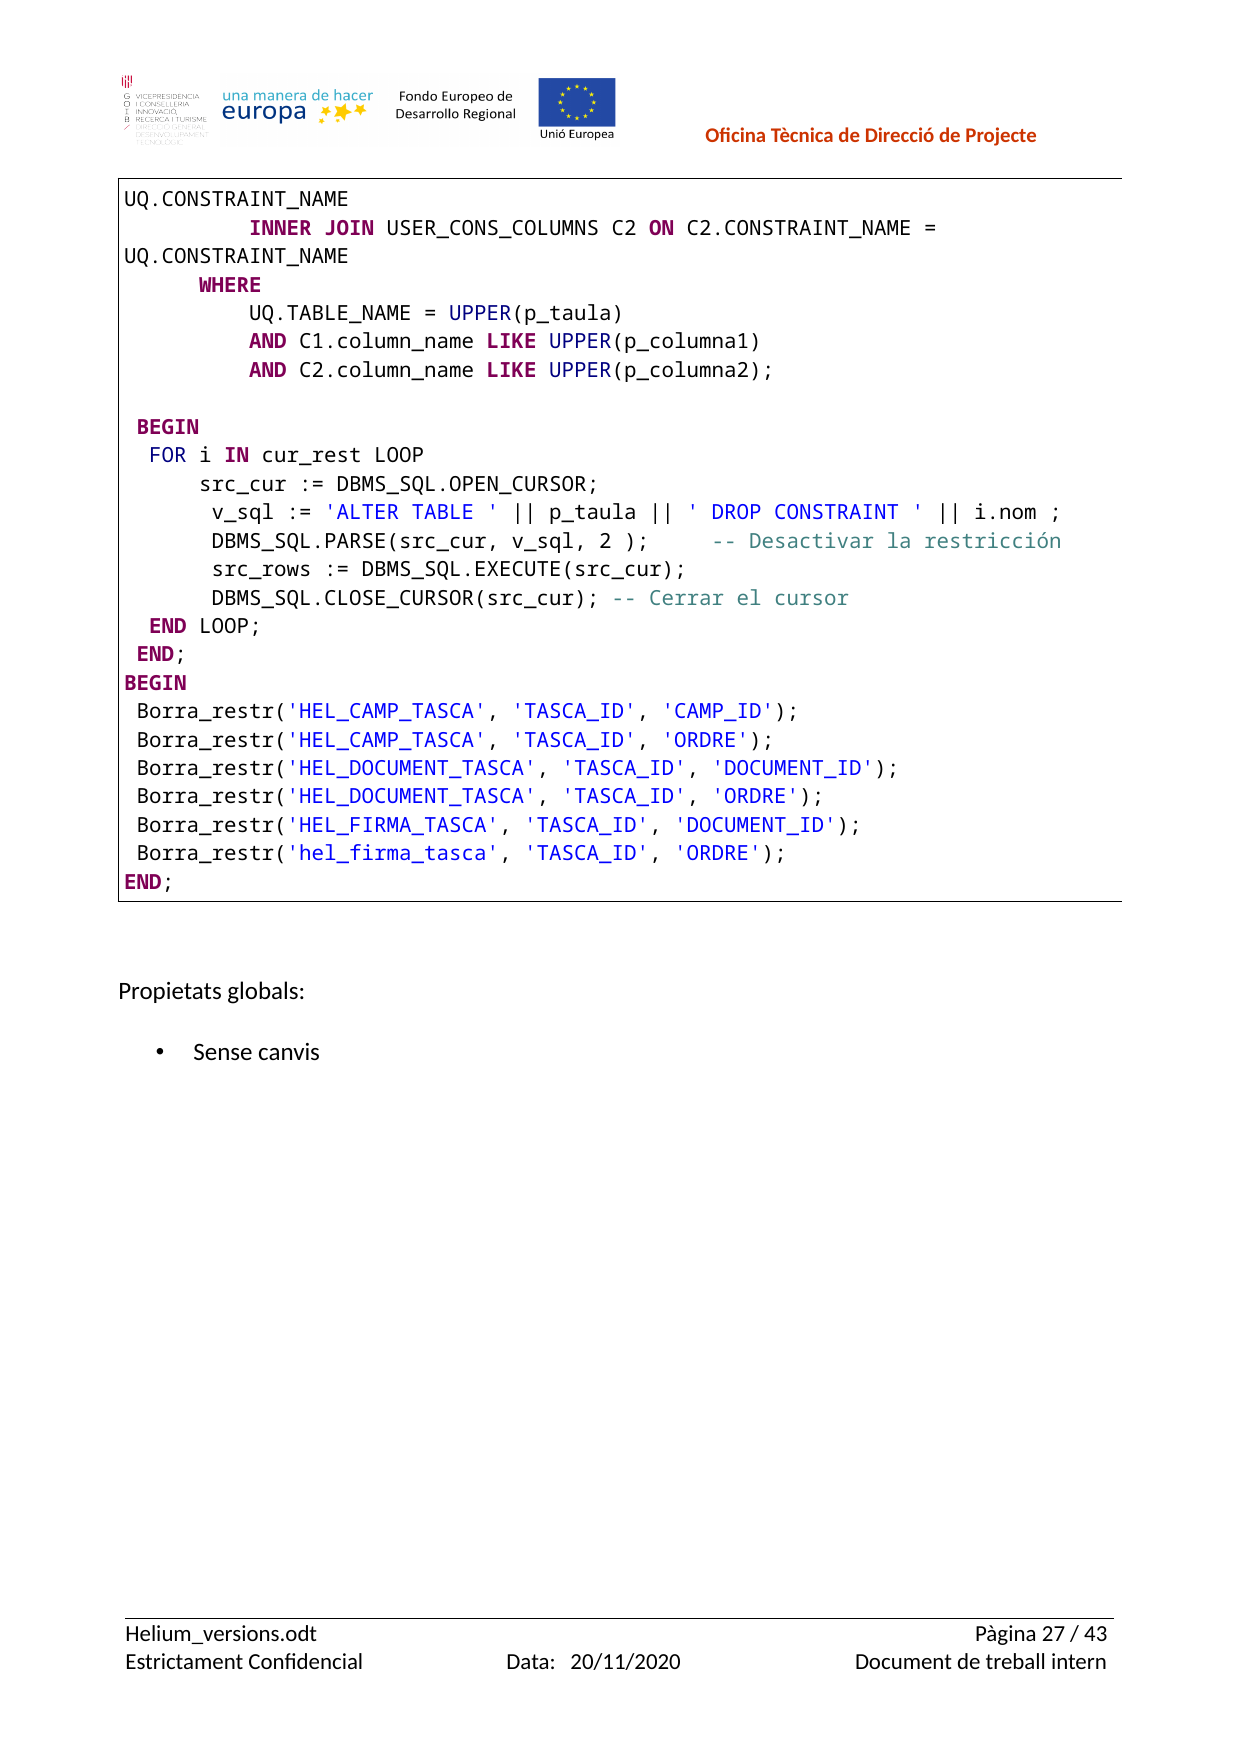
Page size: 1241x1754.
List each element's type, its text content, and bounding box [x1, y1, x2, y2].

text Propietats globals: [118, 975, 1122, 1006]
list Sense canvis [156, 1036, 1122, 1067]
table_header UQ.CONSTRAINT_NAME INNER JOIN USER_CONS_COLUMNS C2 ON C2.CONSTRAINT_NAME = UQ.CONSTRAINT_NAME WHERE UQ.TABLE_NAME = UPPER(p_taula) AND C1.column_name LIKE UPPER(p_columna1) AND C2.column_name LIKE UPPER(p_columna2); BEGIN FOR i IN cur_rest LOOP src_cur := DBMS_SQL.OPEN_CURSOR; v_sql := 'ALTER TABLE ' || p_taula || ' DROP CONSTRAINT ' || i.nom ; DBMS_SQL.PARSE(src_cur, v_sql, 2 ); -- Desactivar la restricción src_rows := DBMS_SQL.EXECUTE(src_cur); DBMS_SQL.CLOSE_CURSOR(src_cur); -- Cerrar el cursor END LOOP; END; BEGIN Borra_restr('HEL_CAMP_TASCA', 'TASCA_ID', 'CAMP_ID'); Borra_restr('HEL_CAMP_TASCA', 'TASCA_ID', 'ORDRE'); Borra_restr('HEL_DOCUMENT_TASCA', 'TASCA_ID', 'DOCUMENT_ID'); Borra_restr('HEL_DOCUMENT_TASCA', 'TASCA_ID', 'ORDRE'); Borra_restr('HEL_FIRMA_TASCA', 'TASCA_ID', 'DOCUMENT_ID'); Borra_restr('hel_firma_tasca', 'TASCA_ID', 'ORDRE'); END; [119, 179, 1122, 901]
picture [118, 73, 213, 147]
picture [219, 73, 621, 147]
